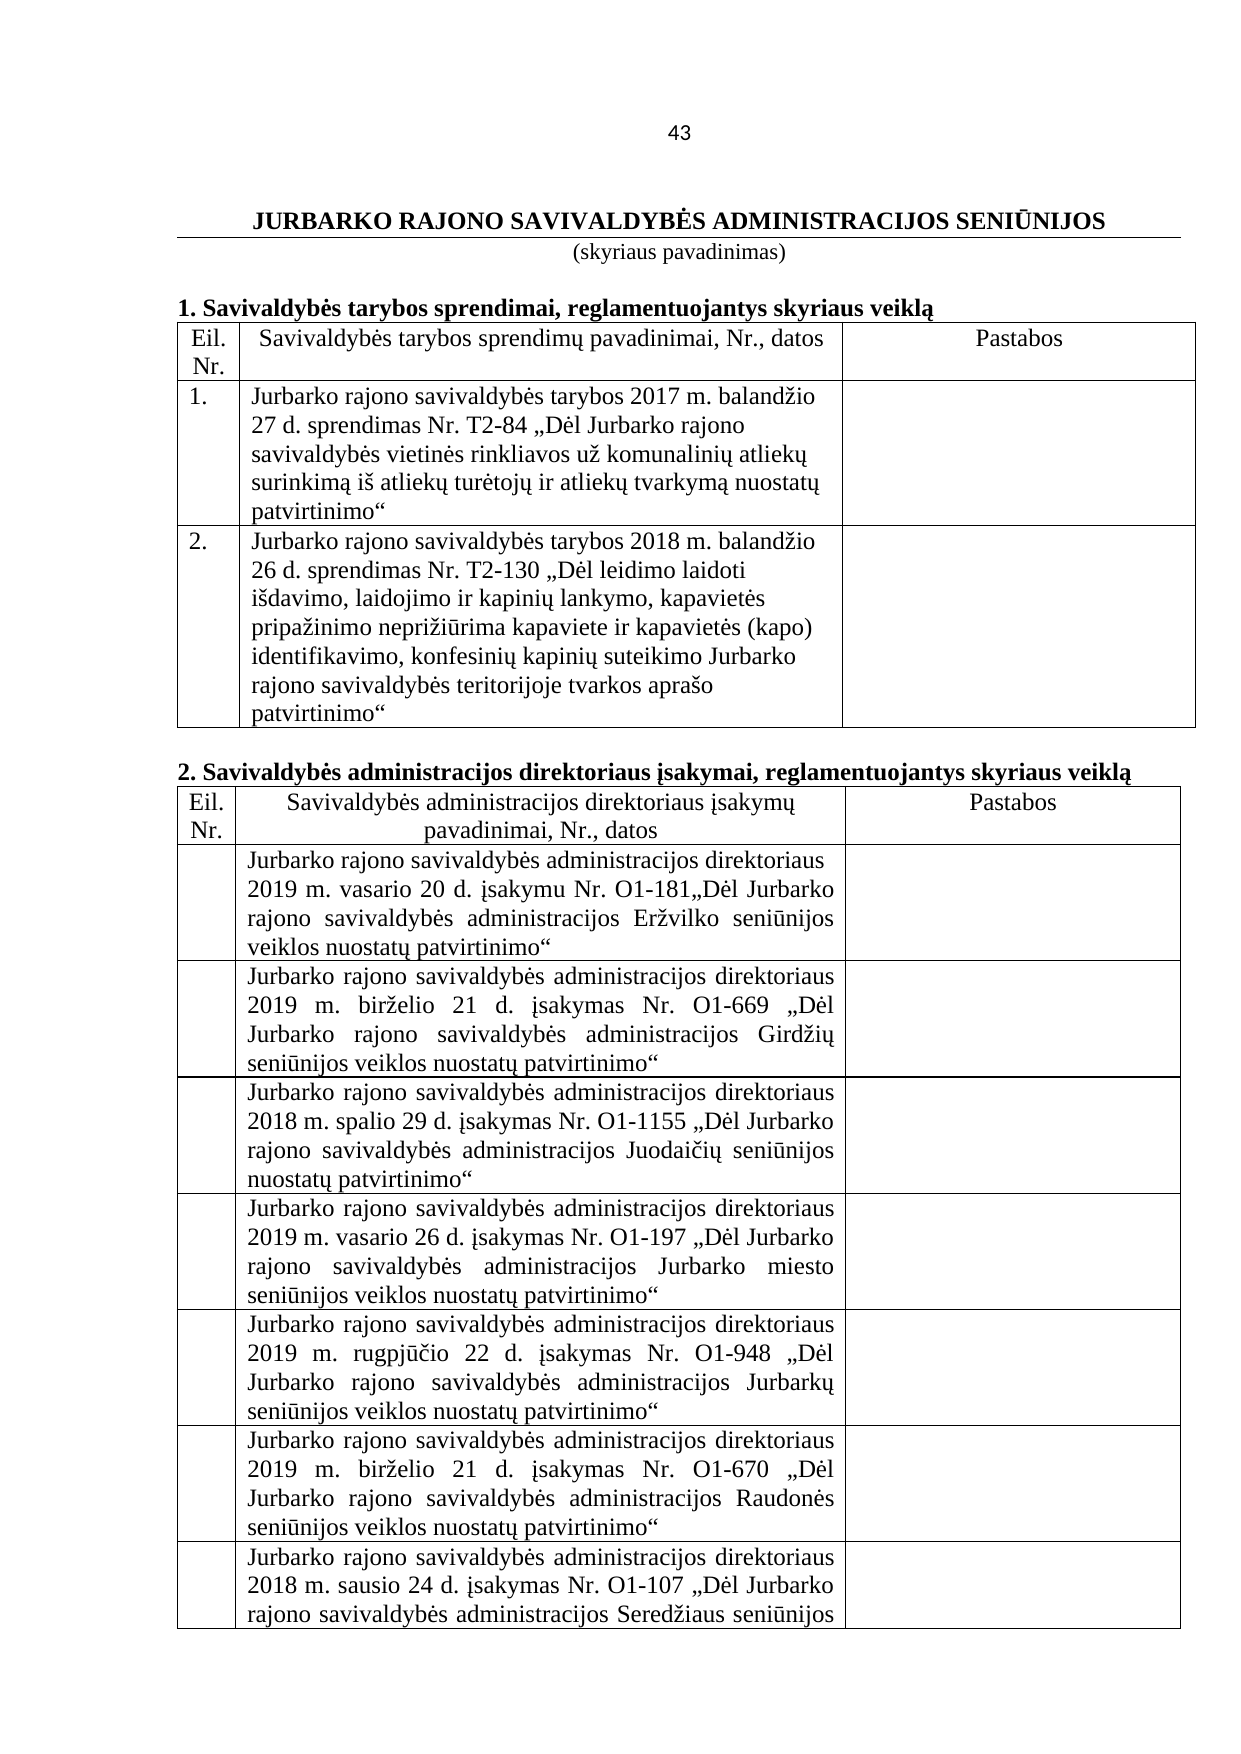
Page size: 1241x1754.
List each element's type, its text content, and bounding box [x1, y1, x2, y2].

table_cell 1. [178, 381, 239, 525]
table_cell [178, 845, 235, 960]
table_cell Jurbarko rajono savivaldybės administracijos direktoriaus 2019 m. rugpjūčio 22 d. įsakymas Nr. O1-948 „Dėl Jurbarko rajono savivaldybės administracijos Jurbarkų seniūnijos veiklos nuostatų patvirtinimo“ [236, 1310, 845, 1424]
table_cell [178, 1078, 235, 1192]
table_cell [178, 1310, 235, 1424]
table_cell Jurbarko rajono savivaldybės tarybos 2017 m. balandžio 27 d. sprendimas Nr. T2-84 „Dėl Jurbarko rajono savivaldybės vietinės rinkliavos už komunalinių atliekų surinkimą iš atliekų turėtojų ir atliekų tvarkymą nuostatų patvirtinimo“ [240, 381, 842, 525]
text 1. Savivaldybės tarybos sprendimai, reglamentuojantys skyriaus veiklą [177, 293, 1181, 322]
table_header Savivaldybės administracijos direktoriaus įsakymų pavadinimai, Nr., datos [236, 787, 845, 844]
table_cell [843, 526, 1195, 727]
table_header Savivaldybės tarybos sprendimų pavadinimai, Nr., datos [240, 323, 842, 380]
table_cell [846, 1078, 1180, 1192]
table_cell [846, 1542, 1180, 1628]
table_cell Jurbarko rajono savivaldybės administracijos direktoriaus 2018 m. spalio 29 d. įsakymas Nr. O1-1155 „Dėl Jurbarko rajono savivaldybės administracijos Juodaičių seniūnijos nuostatų patvirtinimo“ [236, 1078, 845, 1192]
table_cell 2. [178, 526, 239, 727]
table_cell Jurbarko rajono savivaldybės administracijos direktoriaus 2018 m. sausio 24 d. įsakymas Nr. O1-107 „Dėl Jurbarko rajono savivaldybės administracijos Seredžiaus seniūnijos [236, 1542, 845, 1628]
table_cell [846, 1426, 1180, 1541]
text (skyriaus pavadinimas) [177, 238, 1181, 264]
text 2. Savivaldybės administracijos direktoriaus įsakymai, reglamentuojantys skyriaus veiklą [177, 757, 1181, 786]
table_cell [846, 845, 1180, 960]
table_cell [178, 1542, 235, 1628]
table_header Pastabos [843, 323, 1195, 380]
table_header Eil. Nr. [178, 787, 235, 844]
table_cell [178, 1426, 235, 1541]
table_cell [178, 1194, 235, 1308]
table_cell [846, 961, 1180, 1076]
table_cell [178, 961, 235, 1076]
table_cell [846, 1310, 1180, 1424]
table_cell Jurbarko rajono savivaldybės administracijos direktoriaus 2019 m. birželio 21 d. įsakymas Nr. O1-669 „Dėl Jurbarko rajono savivaldybės administracijos Girdžių seniūnijos veiklos nuostatų patvirtinimo“ [236, 961, 845, 1076]
table_cell Jurbarko rajono savivaldybės administracijos direktoriaus 2019 m. vasario 20 d. įsakymu Nr. O1-181„Dėl Jurbarko rajono savivaldybės administracijos Eržvilko seniūnijos veiklos nuostatų patvirtinimo“ [236, 845, 845, 960]
table_cell [843, 381, 1195, 525]
table_cell Jurbarko rajono savivaldybės administracijos direktoriaus 2019 m. birželio 21 d. įsakymas Nr. O1-670 „Dėl Jurbarko rajono savivaldybės administracijos Raudonės seniūnijos veiklos nuostatų patvirtinimo“ [236, 1426, 845, 1541]
table_header Eil. Nr. [178, 323, 239, 380]
text JURBARKO RAJONO SAVIVALDYBĖS ADMINISTRACIJOS SENIŪNIJOS [177, 206, 1181, 237]
table_cell Jurbarko rajono savivaldybės administracijos direktoriaus 2019 m. vasario 26 d. įsakymas Nr. O1-197 „Dėl Jurbarko rajono savivaldybės administracijos Jurbarko miesto seniūnijos veiklos nuostatų patvirtinimo“ [236, 1194, 845, 1308]
table_header Pastabos [846, 787, 1180, 844]
table_cell Jurbarko rajono savivaldybės tarybos 2018 m. balandžio 26 d. sprendimas Nr. T2-130 „Dėl leidimo laidoti išdavimo, laidojimo ir kapinių lankymo, kapavietės pripažinimo neprižiūrima kapaviete ir kapavietės (kapo) identifikavimo, konfesinių kapinių suteikimo Jurbarko rajono savivaldybės teritorijoje tvarkos aprašo patvirtinimo“ [240, 526, 842, 727]
table_cell [846, 1194, 1180, 1308]
